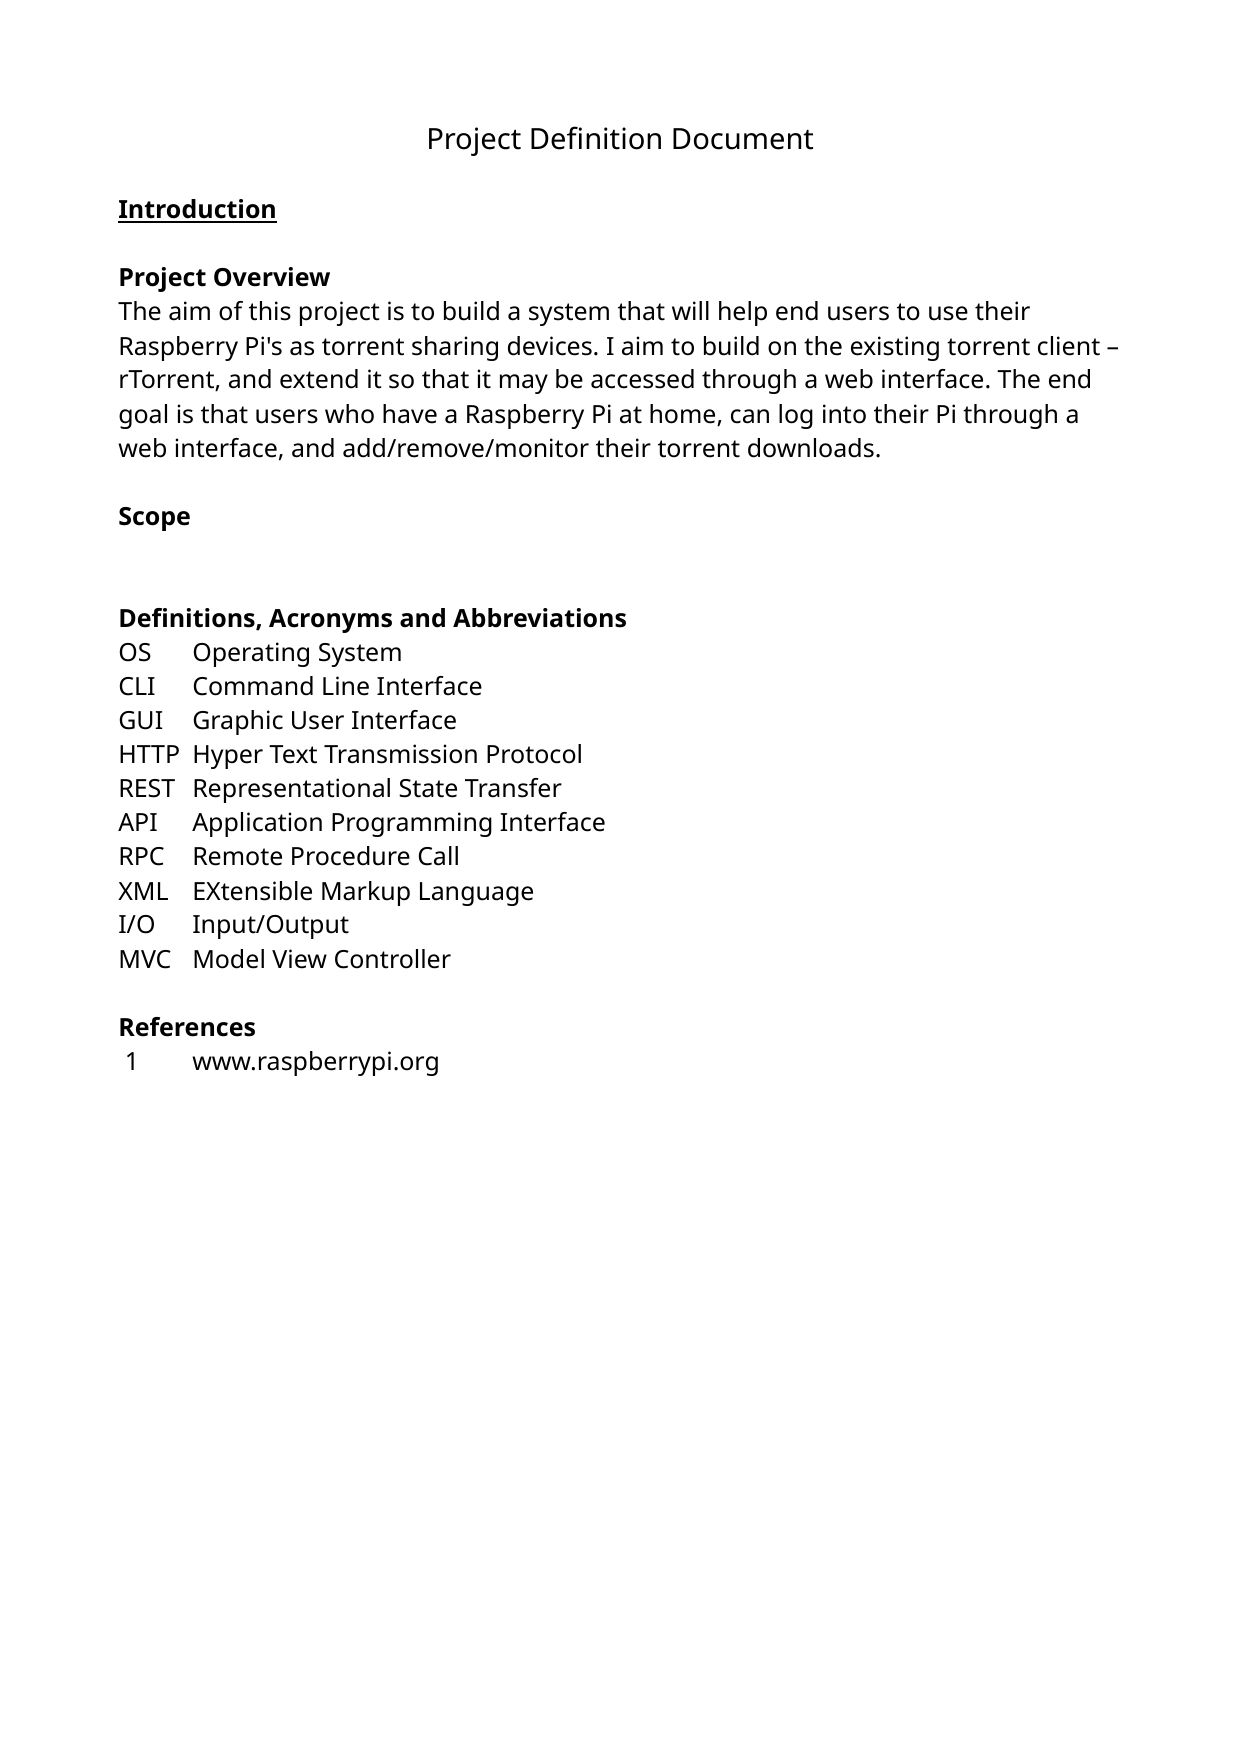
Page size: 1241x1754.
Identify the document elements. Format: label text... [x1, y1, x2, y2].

text CLI Command Line Interface [118, 669, 1122, 703]
text MVC Model View Controller [118, 941, 1122, 975]
text 1 www.raspberrypi.org [118, 1043, 1122, 1077]
text OS Operating System [118, 635, 1122, 669]
text Definitions, Acronyms and Abbreviations [118, 601, 1122, 635]
text The aim of this project is to build a system that will help end users to use their Raspberry Pi's as torrent sharing devices. I aim to build on the existing torrent client – rTorrent, and extend it so that it may be accessed through a web interface. The end goal is that users who have a Raspberry Pi at home, can log into their Pi through a web interface, and add/remove/monitor their torrent downloads. [118, 294, 1122, 464]
text RPC Remote Procedure Call [118, 839, 1122, 873]
text References [118, 1009, 1122, 1043]
text Introduction [118, 192, 1122, 226]
text HTTP Hyper Text Transmission Protocol [118, 737, 1122, 771]
text Project Overview [118, 260, 1122, 294]
text XML EXtensible Markup Language [118, 873, 1122, 907]
text REST Representational State Transfer [118, 771, 1122, 805]
text GUI Graphic User Interface [118, 703, 1122, 737]
text Project Definition Document [118, 118, 1122, 158]
text I/O Input/Output [118, 907, 1122, 941]
text Scope [118, 498, 1122, 532]
text API Application Programming Interface [118, 805, 1122, 839]
